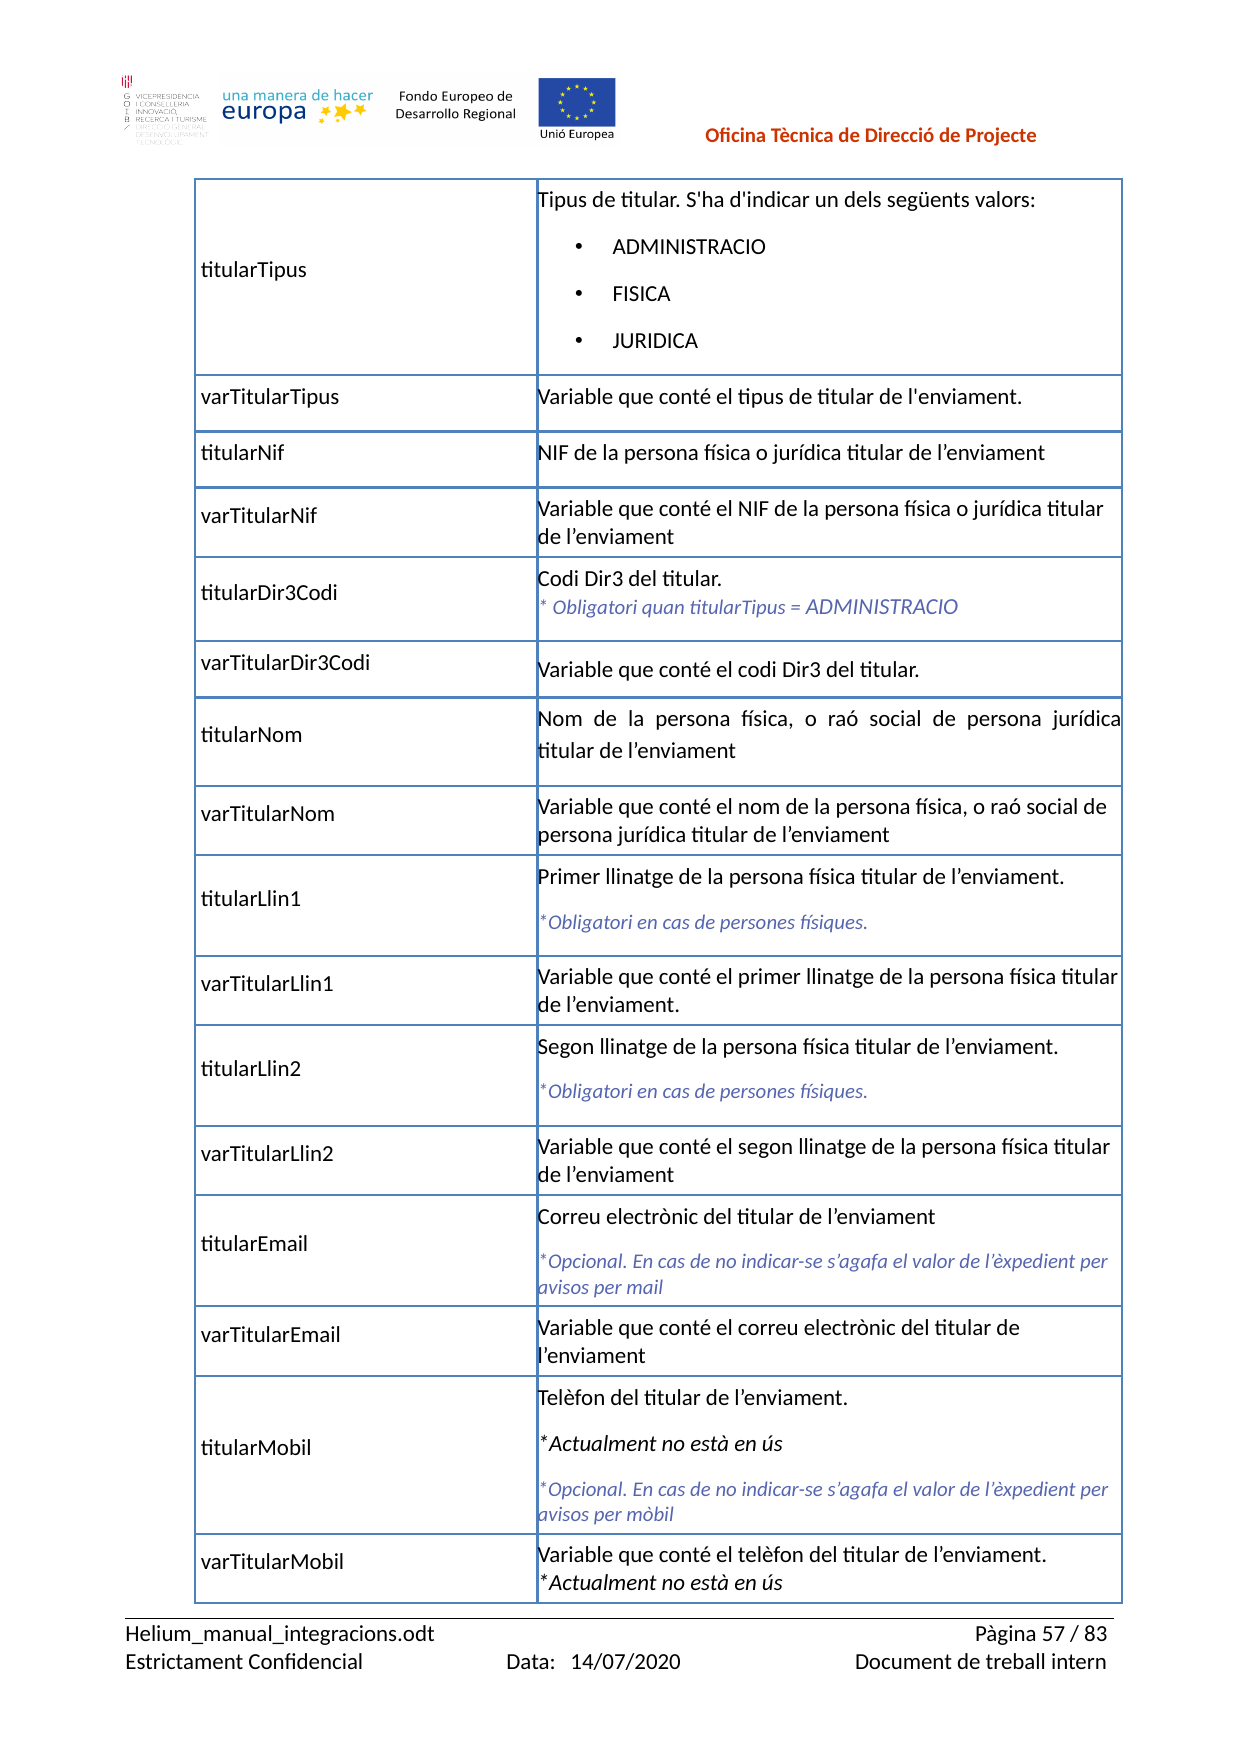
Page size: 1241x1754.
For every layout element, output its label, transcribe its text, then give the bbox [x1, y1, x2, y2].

table_cell varTitularTipus [196, 376, 536, 430]
table_cell Variable que conté el NIF de la persona física o jurídica titular de l’enviament [539, 489, 1121, 556]
table_cell Primer llinatge de la persona física titular de l’enviament. *Obligatori en cas de persones físiques. [539, 856, 1121, 954]
table_cell titularLlin1 [196, 856, 536, 954]
table_cell varTitularDir3Codi [196, 642, 536, 696]
table_cell varTitularLlin2 [196, 1127, 536, 1194]
table_cell Correu electrònic del titular de l’enviament *Opcional. En cas de no indicar-se s’agafa el valor de l’èxpedient per avisos per mail [539, 1196, 1121, 1305]
table_cell Variable que conté el codi Dir3 del titular. [539, 642, 1121, 696]
table_cell titularTipus [196, 180, 536, 374]
picture [219, 73, 621, 147]
table_cell titularLlin2 [196, 1026, 536, 1124]
table_cell titularEmail [196, 1196, 536, 1305]
table_cell varTitularLlin1 [196, 957, 536, 1024]
table_cell Tipus de titular. S'ha d'indicar un dels següents valors: ADMINISTRACIO FISICA JURIDICA [539, 180, 1121, 374]
table_cell NIF de la persona física o jurídica titular de l’enviament [539, 433, 1121, 486]
table_cell varTitularNom [196, 787, 536, 854]
table_cell Codi Dir3 del titular. * Obligatori quan titularTipus = ADMINISTRACIO [539, 558, 1121, 640]
table_cell Telèfon del titular de l’enviament. *Actualment no està en ús *Opcional. En cas de no indicar-se s’agafa el valor de l’èxpedient per avisos per mòbil [539, 1377, 1121, 1533]
table_cell titularDir3Codi [196, 558, 536, 640]
table_cell Variable que conté el correu electrònic del titular de l’enviament [539, 1307, 1121, 1375]
table_cell titularNom [196, 699, 536, 785]
table_cell varTitularNif [196, 489, 536, 556]
table_cell Variable que conté el telèfon del titular de l’enviament. *Actualment no està en ús [539, 1535, 1121, 1602]
table_cell Variable que conté el primer llinatge de la persona física titular de l’enviament. [539, 957, 1121, 1024]
table_cell Variable que conté el nom de la persona física, o raó social de persona jurídica titular de l’enviament [539, 787, 1121, 854]
table_cell titularNif [196, 433, 536, 486]
table_cell varTitularMobil [196, 1535, 536, 1602]
table_cell Variable que conté el tipus de titular de l'enviament. [539, 376, 1121, 430]
picture [118, 73, 213, 147]
table_cell Variable que conté el segon llinatge de la persona física titular de l’enviament [539, 1127, 1121, 1194]
table_cell Segon llinatge de la persona física titular de l’enviament. *Obligatori en cas de persones físiques. [539, 1026, 1121, 1124]
table_cell titularMobil [196, 1377, 536, 1533]
table_cell varTitularEmail [196, 1307, 536, 1375]
table_cell Nom de la persona física, o raó social de persona jurídica titular de l’enviament [539, 699, 1121, 785]
